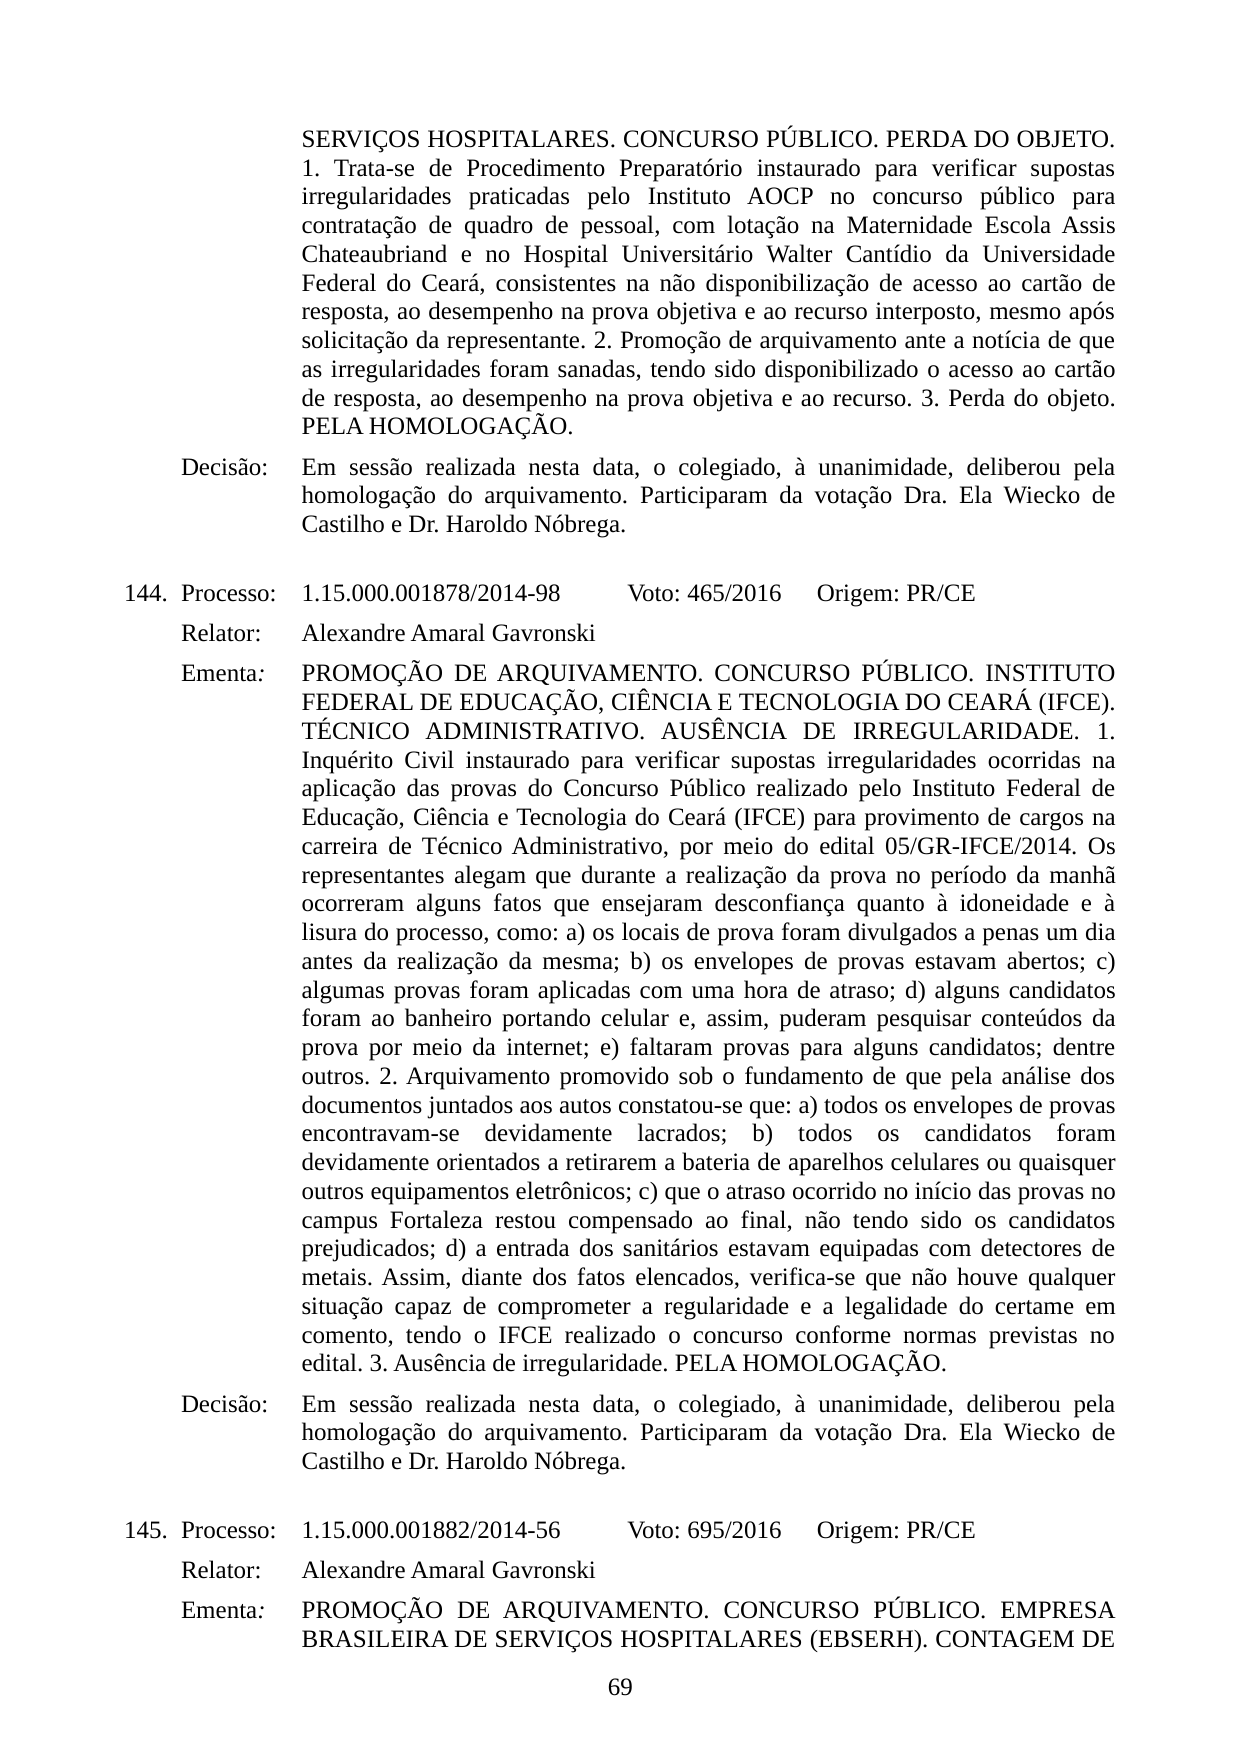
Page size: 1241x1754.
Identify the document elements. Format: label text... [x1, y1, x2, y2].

table_cell Relator: [175, 1550, 296, 1590]
table_cell Ementa: [175, 1590, 296, 1659]
table_header Origem: PR/CE [811, 572, 1122, 612]
table_cell [118, 1550, 175, 1590]
table_cell Decisão: [175, 446, 296, 543]
table_cell PROMOÇÃO DE ARQUIVAMENTO. CONCURSO PÚBLICO. INSTITUTO FEDERAL DE EDUCAÇÃO, CIÊNCIA E TECNOLOGIA DO CEARÁ (IFCE). TÉCNICO ADMINISTRATIVO. AUSÊNCIA DE IRREGULARIDADE. 1. Inquérito Civil instaurado para verificar supostas irregularidades ocorridas na aplicação das provas do Concurso Público realizado pelo Instituto Federal de Educação, Ciência e Tecnologia do Ceará (IFCE) para provimento de cargos na carreira de Técnico Administrativo, por meio do edital 05/GR-IFCE/2014. Os representantes alegam que durante a realização da prova no período da manhã ocorreram alguns fatos que ensejaram desconfiança quanto à idoneidade e à lisura do processo, como: a) os locais de prova foram divulgados a penas um dia antes da realização da mesma; b) os envelopes de provas estavam abertos; c) algumas provas foram aplicadas com uma hora de atraso; d) alguns candidatos foram ao banheiro portando celular e, assim, puderam pesquisar conteúdos da prova por meio da internet; e) faltaram provas para alguns candidatos; dentre outros. 2. Arquivamento promovido sob o fundamento de que pela análise dos documentos juntados aos autos constatou-se que: a) todos os envelopes de provas encontravam-se devidamente lacrados; b) todos os candidatos foram devidamente orientados a retirarem a bateria de aparelhos celulares ou quaisquer outros equipamentos eletrônicos; c) que o atraso ocorrido no início das provas no campus Fortaleza restou compensado ao final, não tendo sido os candidatos prejudicados; d) a entrada dos sanitários estavam equipadas com detectores de metais. Assim, diante dos fatos elencados, verifica-se que não houve qualquer situação capaz de comprometer a regularidade e a legalidade do certame em comento, tendo o IFCE realizado o concurso conforme normas previstas no edital. 3. Ausência de irregularidade. PELA HOMOLOGAÇÃO. [296, 653, 1122, 1383]
table_header 1.15.000.001878/2014-98 [296, 572, 621, 612]
table_header Processo: [175, 1509, 296, 1549]
table_cell [118, 1590, 175, 1659]
table_cell [118, 446, 175, 543]
table_cell Alexandre Amaral Gavronski [296, 613, 1122, 653]
table_header Voto: 465/2016 [621, 572, 811, 612]
table_cell [118, 613, 175, 653]
table_cell [175, 118, 296, 446]
table_cell Relator: [175, 613, 296, 653]
table_header 144. [118, 572, 175, 612]
table_header Origem: PR/CE [811, 1509, 1122, 1549]
table_cell Em sessão realizada nesta data, o colegiado, à unanimidade, deliberou pela homologação do arquivamento. Participaram da votação Dra. Ela Wiecko de Castilho e Dr. Haroldo Nóbrega. [296, 446, 1122, 543]
table_cell Decisão: [175, 1383, 296, 1481]
table_cell Em sessão realizada nesta data, o colegiado, à unanimidade, deliberou pela homologação do arquivamento. Participaram da votação Dra. Ela Wiecko de Castilho e Dr. Haroldo Nóbrega. [296, 1383, 1122, 1481]
table_header 1.15.000.001882/2014-56 [296, 1509, 621, 1549]
table_cell [118, 118, 175, 446]
table_cell PROMOÇÃO DE ARQUIVAMENTO. CONCURSO PÚBLICO. EMPRESA BRASILEIRA DE SERVIÇOS HOSPITALARES (EBSERH). CONTAGEM DE [296, 1590, 1122, 1659]
table_header 145. [118, 1509, 175, 1549]
table_header Processo: [175, 572, 296, 612]
table_cell Alexandre Amaral Gavronski [296, 1550, 1122, 1590]
table_cell [118, 653, 175, 1383]
table_cell Ementa: [175, 653, 296, 1383]
table_header Voto: 695/2016 [621, 1509, 811, 1549]
table_cell [118, 1383, 175, 1481]
table_cell SERVIÇOS HOSPITALARES. CONCURSO PÚBLICO. PERDA DO OBJETO. 1. Trata-se de Procedimento Preparatório instaurado para verificar supostas irregularidades praticadas pelo Instituto AOCP no concurso público para contratação de quadro de pessoal, com lotação na Maternidade Escola Assis Chateaubriand e no Hospital Universitário Walter Cantídio da Universidade Federal do Ceará, consistentes na não disponibilização de acesso ao cartão de resposta, ao desempenho na prova objetiva e ao recurso interposto, mesmo após solicitação da representante. 2. Promoção de arquivamento ante a notícia de que as irregularidades foram sanadas, tendo sido disponibilizado o acesso ao cartão de resposta, ao desempenho na prova objetiva e ao recurso. 3. Perda do objeto. PELA HOMOLOGAÇÃO. [296, 118, 1122, 446]
